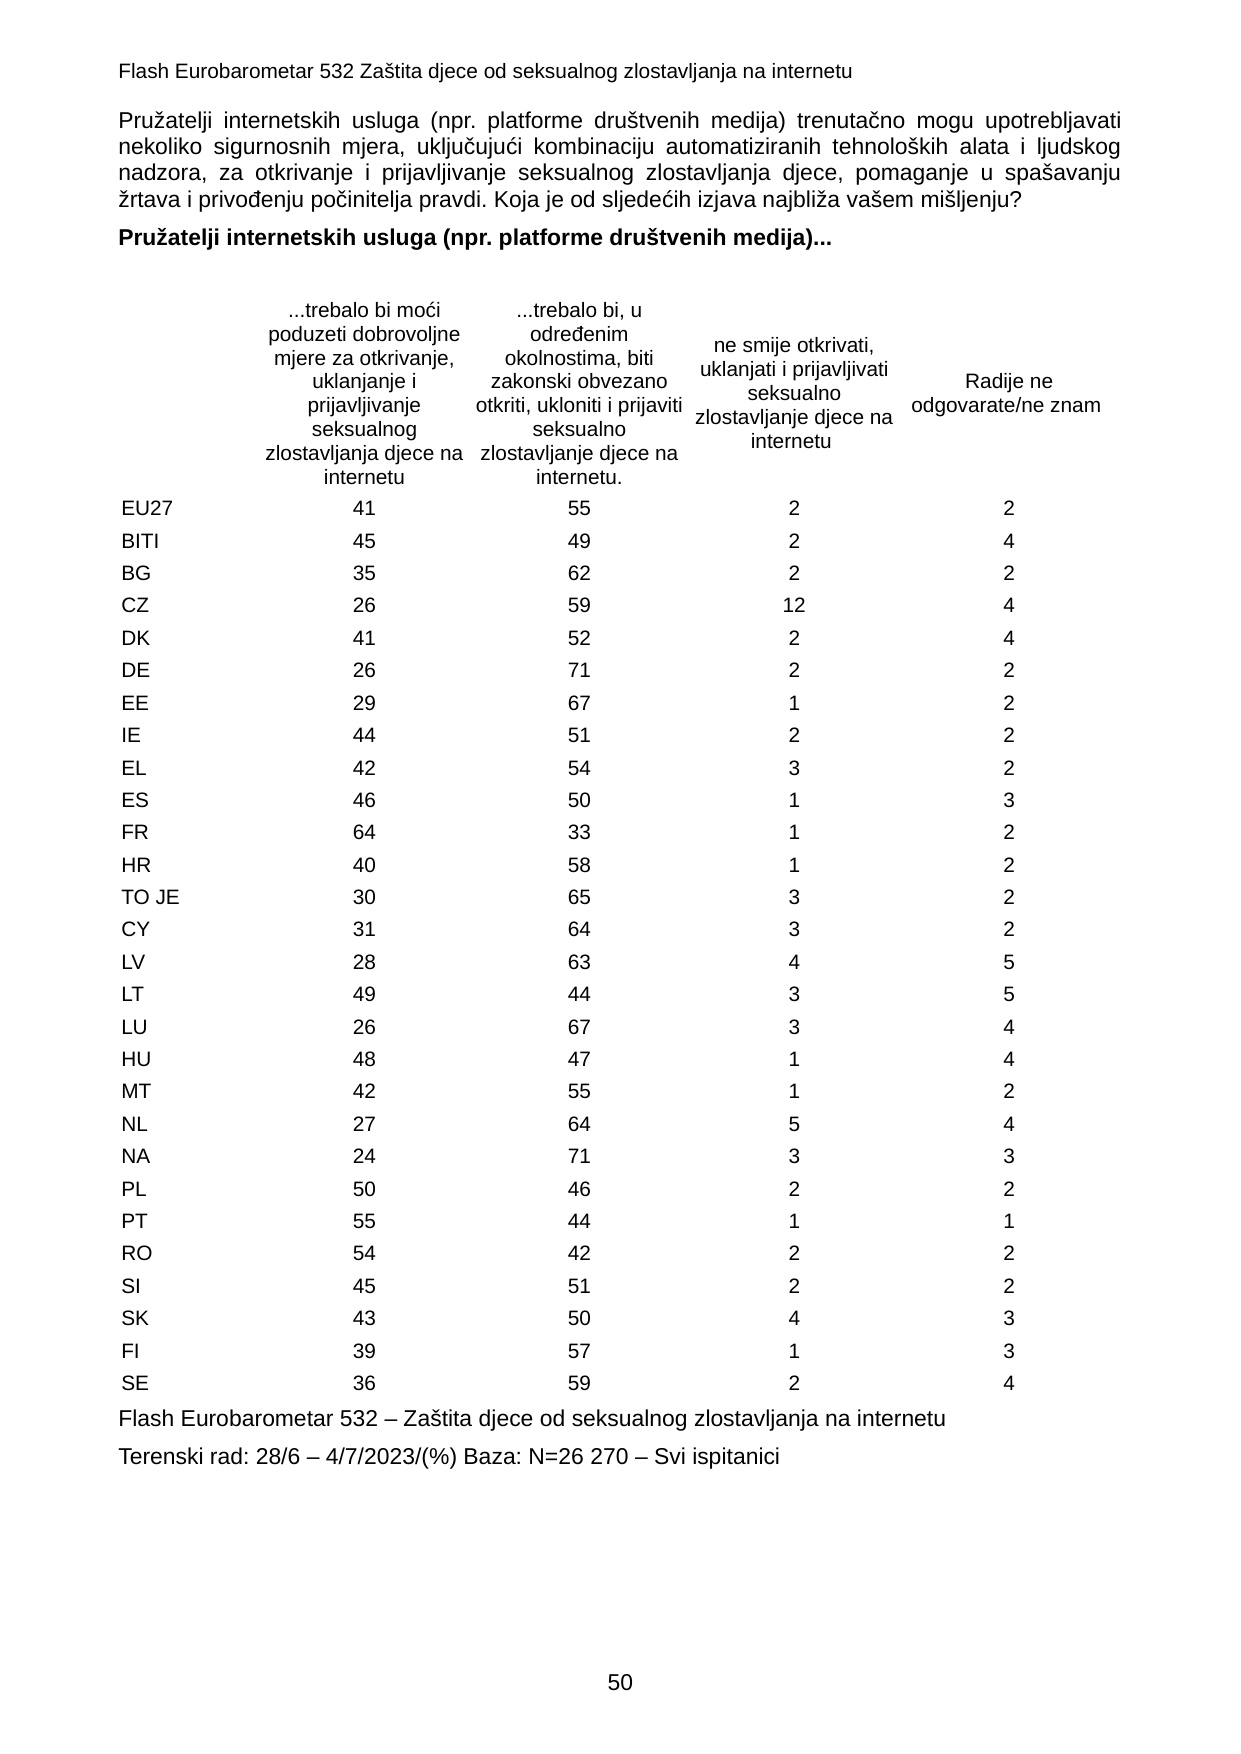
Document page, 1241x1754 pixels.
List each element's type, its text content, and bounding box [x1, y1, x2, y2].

table_cell 4 [901, 622, 1116, 654]
table_cell DE [118, 654, 257, 686]
table_cell 4 [687, 1302, 901, 1334]
table_cell LT [118, 978, 257, 1010]
table_cell NL [118, 1108, 257, 1140]
table_cell 1 [687, 816, 901, 848]
table_cell 3 [687, 913, 901, 946]
table_cell SK [118, 1302, 257, 1334]
table_cell 28 [257, 946, 472, 978]
table_cell 2 [687, 719, 901, 751]
table_cell 35 [257, 557, 472, 589]
table_cell 1 [687, 1075, 901, 1107]
text Pružatelji internetskih usluga (npr. platforme društvenih medija) trenutačno mogu upotrebljavati nekoliko sigurnosnih mjera, uključujući kombinaciju automatiziranih tehnoloških alata i ljudskog nadzora, za otkrivanje i prijavljivanje seksualnog zlostavljanja djece, pomaganje u spašavanju žrtava i privođenju počinitelja pravdi. Koja je od sljedećih izjava najbliža vašem mišljenju? [118, 107, 1122, 212]
table_cell SI [118, 1270, 257, 1302]
table_cell SE [118, 1367, 257, 1399]
table_cell 3 [901, 1140, 1116, 1172]
table_cell 2 [687, 1237, 901, 1269]
table_cell 1 [687, 1043, 901, 1075]
table_cell 36 [257, 1367, 472, 1399]
table_cell 54 [472, 751, 687, 783]
table_cell 71 [472, 1140, 687, 1172]
table_cell RO [118, 1237, 257, 1269]
table_cell 48 [257, 1043, 472, 1075]
table_cell 62 [472, 557, 687, 589]
table_cell 51 [472, 1270, 687, 1302]
table_cell PT [118, 1205, 257, 1237]
table_cell EU27 [118, 492, 257, 524]
table_cell 26 [257, 1010, 472, 1043]
table_cell 55 [257, 1205, 472, 1237]
table_cell 2 [901, 848, 1116, 881]
table_cell 2 [901, 816, 1116, 848]
table_cell 2 [901, 1237, 1116, 1269]
table_cell EL [118, 751, 257, 783]
table_cell ES [118, 784, 257, 816]
table_cell 2 [687, 1270, 901, 1302]
table_cell 49 [257, 978, 472, 1010]
table_cell 2 [687, 524, 901, 557]
table_cell 71 [472, 654, 687, 686]
table_cell 4 [901, 1367, 1116, 1399]
table_cell 2 [687, 492, 901, 524]
table_cell 41 [257, 622, 472, 654]
table_cell 4 [901, 1010, 1116, 1043]
table_cell 1 [687, 784, 901, 816]
table_cell 50 [472, 1302, 687, 1334]
table_cell 3 [687, 978, 901, 1010]
table_cell 42 [257, 1075, 472, 1107]
table_cell 44 [257, 719, 472, 751]
table_header Radije ne odgovarate/ne znam [901, 295, 1116, 492]
table_cell 33 [472, 816, 687, 848]
table_cell 2 [687, 557, 901, 589]
table_cell FR [118, 816, 257, 848]
table_cell 31 [257, 913, 472, 946]
table_cell 1 [687, 1334, 901, 1367]
table_cell PL [118, 1172, 257, 1205]
table_cell 2 [901, 654, 1116, 686]
table_cell 4 [901, 524, 1116, 557]
table_cell CY [118, 913, 257, 946]
text Terenski rad: 28/6 – 4/7/2023/(%) Baza: N=26 270 – Svi ispitanici [118, 1443, 1122, 1469]
table_cell 2 [687, 622, 901, 654]
table_cell 5 [687, 1108, 901, 1140]
table_cell 47 [472, 1043, 687, 1075]
table_cell 30 [257, 881, 472, 913]
table_cell 2 [687, 1367, 901, 1399]
table_cell 3 [687, 881, 901, 913]
text Flash Eurobarometar 532 – Zaštita djece od seksualnog zlostavljanja na internetu [118, 1405, 1122, 1431]
table_cell 4 [901, 589, 1116, 622]
table_cell 1 [901, 1205, 1116, 1237]
table_cell 63 [472, 946, 687, 978]
table_cell IE [118, 719, 257, 751]
table_cell 4 [901, 1108, 1116, 1140]
table_cell 2 [687, 1172, 901, 1205]
table_cell 2 [901, 751, 1116, 783]
table_cell 5 [901, 978, 1116, 1010]
table_cell 67 [472, 1010, 687, 1043]
table_cell BG [118, 557, 257, 589]
table_cell 5 [901, 946, 1116, 978]
table_cell HR [118, 848, 257, 881]
table_cell 1 [687, 1205, 901, 1237]
table_cell 58 [472, 848, 687, 881]
table_cell 59 [472, 589, 687, 622]
table_cell MT [118, 1075, 257, 1107]
table_cell 45 [257, 524, 472, 557]
table_cell 65 [472, 881, 687, 913]
table_cell 42 [257, 751, 472, 783]
table_cell 44 [472, 978, 687, 1010]
table_cell 64 [257, 816, 472, 848]
table_cell 4 [901, 1043, 1116, 1075]
table_cell 57 [472, 1334, 687, 1367]
table_cell 54 [257, 1237, 472, 1269]
table_cell 29 [257, 686, 472, 719]
table_header ...trebalo bi moći poduzeti dobrovoljne mjere za otkrivanje, uklanjanje i prijavljivanje seksualnog zlostavljanja djece na internetu [257, 295, 472, 492]
table_cell 49 [472, 524, 687, 557]
table_cell 3 [901, 784, 1116, 816]
table_cell 1 [687, 686, 901, 719]
table_cell 39 [257, 1334, 472, 1367]
table_cell 55 [472, 492, 687, 524]
table_cell 1 [687, 848, 901, 881]
table_cell CZ [118, 589, 257, 622]
table_cell 3 [901, 1334, 1116, 1367]
table_cell 43 [257, 1302, 472, 1334]
table_cell 26 [257, 654, 472, 686]
table_cell 50 [257, 1172, 472, 1205]
table_cell 52 [472, 622, 687, 654]
table_cell 42 [472, 1237, 687, 1269]
table_cell 45 [257, 1270, 472, 1302]
table_cell FI [118, 1334, 257, 1367]
table_cell 4 [687, 946, 901, 978]
table_header ...trebalo bi, u određenim okolnostima, biti zakonski obvezano otkriti, ukloniti i prijaviti seksualno zlostavljanje djece na internetu. [472, 295, 687, 492]
table_cell 46 [472, 1172, 687, 1205]
table_cell DK [118, 622, 257, 654]
table_cell 3 [687, 1140, 901, 1172]
table_cell 50 [472, 784, 687, 816]
table_cell 51 [472, 719, 687, 751]
table_cell NA [118, 1140, 257, 1172]
table_cell 2 [901, 1172, 1116, 1205]
table_cell 26 [257, 589, 472, 622]
table_cell 12 [687, 589, 901, 622]
table_cell 2 [901, 492, 1116, 524]
table_cell 2 [901, 719, 1116, 751]
table_cell 2 [901, 686, 1116, 719]
table_cell 3 [687, 1010, 901, 1043]
table_cell 3 [901, 1302, 1116, 1334]
table_cell 27 [257, 1108, 472, 1140]
table_cell 41 [257, 492, 472, 524]
table_cell 2 [901, 1270, 1116, 1302]
table_cell 2 [901, 881, 1116, 913]
table_header [118, 295, 257, 492]
table_cell 59 [472, 1367, 687, 1399]
table_cell 64 [472, 1108, 687, 1140]
table_cell 3 [687, 751, 901, 783]
table_cell 46 [257, 784, 472, 816]
table_cell LV [118, 946, 257, 978]
table_cell 2 [901, 1075, 1116, 1107]
table_cell 55 [472, 1075, 687, 1107]
table_cell 2 [901, 913, 1116, 946]
table_cell 67 [472, 686, 687, 719]
table_cell 2 [687, 654, 901, 686]
table_cell LU [118, 1010, 257, 1043]
table_cell 24 [257, 1140, 472, 1172]
table_cell BITI [118, 524, 257, 557]
text Pružatelji internetskih usluga (npr. platforme društvenih medija)... [118, 224, 1122, 250]
table_cell TO JE [118, 881, 257, 913]
table_cell 64 [472, 913, 687, 946]
table_cell 40 [257, 848, 472, 881]
table_cell 44 [472, 1205, 687, 1237]
table_cell 2 [901, 557, 1116, 589]
table_cell HU [118, 1043, 257, 1075]
table_cell EE [118, 686, 257, 719]
table_header ne smije otkrivati, uklanjati i prijavljivati seksualno zlostavljanje djece na internetu [687, 295, 901, 492]
